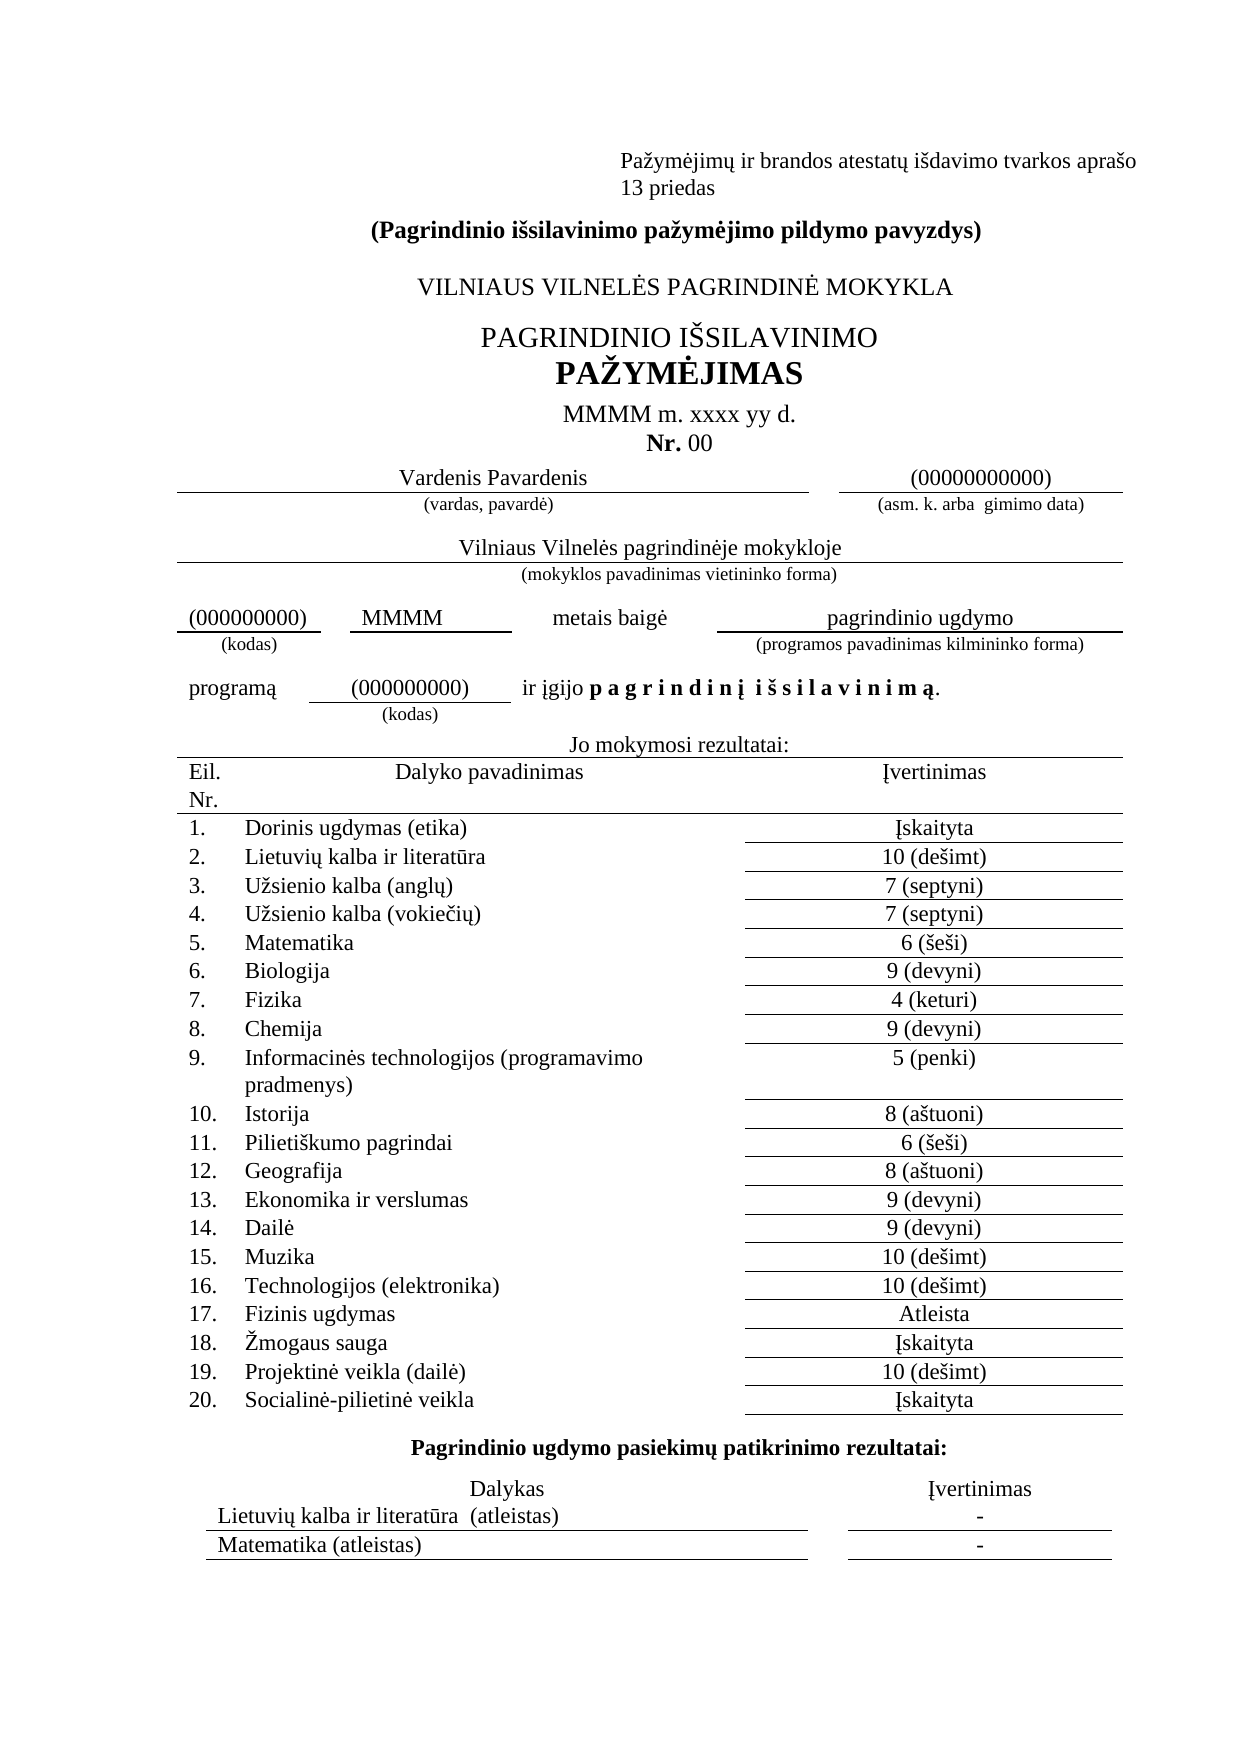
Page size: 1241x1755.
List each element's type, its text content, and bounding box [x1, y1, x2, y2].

table_cell Muzika [233, 1242, 745, 1271]
table_cell Ekonomika ir verslumas [233, 1185, 745, 1213]
table_cell 3. [177, 871, 233, 899]
table_header (000000000) [309, 674, 511, 702]
table_header Dalykas [206, 1475, 808, 1502]
table_cell 9. [177, 1043, 233, 1099]
table_header [808, 1475, 848, 1502]
table_cell 11. [177, 1128, 233, 1156]
table_cell 2. [177, 842, 233, 871]
table_cell 4. [177, 899, 233, 928]
table_cell - [848, 1531, 1112, 1559]
text Pažymėjimų ir brandos atestatų išdavimo tvarkos aprašo [620, 148, 1181, 174]
table_cell Matematika [233, 928, 745, 957]
text Jo mokymosi rezultatai: [177, 731, 1181, 757]
table_cell [688, 631, 717, 655]
text PAŽYMĖJIMAS [177, 354, 1181, 392]
table_cell [511, 702, 1123, 731]
table_cell 7 (septyni) [745, 900, 1123, 928]
table_cell 6 (šeši) [745, 929, 1123, 957]
table_cell 9 (devyni) [745, 1015, 1123, 1042]
table_header [512, 604, 541, 631]
subtitle PAGRINDINIO IŠSILAVINIMO [177, 320, 1181, 354]
table_cell Technologijos (elektronika) [233, 1271, 745, 1299]
table_cell 7. [177, 985, 233, 1014]
table_cell [177, 702, 309, 731]
table_cell Projektinė veikla (dailė) [233, 1357, 745, 1385]
table_cell 6 (šeši) [745, 1129, 1123, 1156]
table_cell 1. [177, 814, 233, 842]
subtitle (Pagrindinio išsilavinimo pažymėjimo pildymo pavyzdys) [177, 215, 1181, 243]
table_cell 8 (aštuoni) [745, 1157, 1123, 1185]
table_cell Fizika [233, 985, 745, 1014]
table_cell Chemija [233, 1014, 745, 1042]
table_header Vilniaus Vilnelės pagrindinėje mokykloje [177, 535, 1123, 562]
table_header Dalyko pavadinimas [233, 758, 745, 813]
table_cell [1112, 1503, 1152, 1530]
text (mokyklos pavadinimas vietininko forma) [177, 563, 1181, 585]
table_cell Informacinės technologijos (programavimo pradmenys) [233, 1043, 745, 1099]
table_cell Dorinis ugdymas (etika) [233, 814, 745, 842]
table_header Vardenis Pavardenis [177, 464, 809, 492]
table_cell 18. [177, 1328, 233, 1357]
table_cell 9 (devyni) [745, 958, 1123, 985]
table_cell 10 (dešimt) [745, 1358, 1123, 1385]
table_cell 19. [177, 1357, 233, 1385]
table_cell Užsienio kalba (vokiečių) [233, 899, 745, 928]
table_cell 7 (septyni) [745, 872, 1123, 899]
table_cell (kodas) [309, 703, 511, 731]
table_cell 10 (dešimt) [745, 843, 1123, 871]
table_cell Lietuvių kalba ir literatūra (atleistas) [206, 1503, 808, 1530]
table_cell Fizinis ugdymas [233, 1299, 745, 1328]
table_header Įvertinimas [848, 1475, 1112, 1502]
table_cell (asm. k. arba gimimo data) [839, 493, 1123, 515]
table_header (000000000) [177, 604, 321, 631]
table_cell Atleista [745, 1300, 1123, 1328]
table_cell 10 (dešimt) [745, 1243, 1123, 1271]
table_header [1112, 1475, 1152, 1502]
table_cell 14. [177, 1214, 233, 1242]
table_header [809, 464, 839, 492]
table_cell Įskaityta [745, 1329, 1123, 1357]
table_cell 9 (devyni) [745, 1186, 1123, 1213]
table_cell Geografija [233, 1156, 745, 1185]
table_header ir įgijo p a g r i n d i n į i š s i l a v i n i m ą. [511, 674, 1123, 702]
table_header MMMM [350, 604, 512, 631]
table_cell 12. [177, 1156, 233, 1185]
table_cell 6. [177, 957, 233, 985]
table_cell 8 (aštuoni) [745, 1100, 1123, 1127]
table_header Eil. Nr. [177, 758, 233, 813]
table_cell [321, 631, 350, 655]
table_header Įvertinimas [745, 758, 1123, 813]
table_cell [808, 1503, 848, 1530]
table_cell 10 (dešimt) [745, 1272, 1123, 1299]
table_cell [350, 633, 512, 655]
table_cell Biologija [233, 957, 745, 985]
table_cell (programos pavadinimas kilmininko forma) [717, 633, 1123, 655]
text 13 priedas [620, 174, 1181, 200]
table_header [688, 604, 717, 631]
table_cell 4 (keturi) [745, 986, 1123, 1014]
table_header programą [177, 674, 309, 702]
table_cell 8. [177, 1014, 233, 1042]
table_cell 15. [177, 1242, 233, 1271]
table_cell Dailė [233, 1214, 745, 1242]
table_cell Pilietiškumo pagrindai [233, 1128, 745, 1156]
table_cell - [848, 1503, 1112, 1530]
text VILNIAUS VILNELĖS PAGRINDINĖ MOKYKLA [177, 272, 1181, 301]
table_cell Socialinė-pilietinė veikla [233, 1385, 745, 1414]
table_cell [1112, 1530, 1152, 1559]
table_cell Užsienio kalba (anglų) [233, 871, 745, 899]
table_cell 10. [177, 1099, 233, 1127]
table_header (00000000000) [839, 464, 1123, 492]
table_cell 17. [177, 1299, 233, 1328]
text Nr. 00 [177, 428, 1181, 457]
table_cell [808, 1530, 848, 1559]
table_header metais baigė [541, 604, 688, 631]
table_cell Žmogaus sauga [233, 1328, 745, 1357]
table_cell Matematika (atleistas) [206, 1531, 808, 1559]
table_cell 16. [177, 1271, 233, 1299]
table_cell [809, 492, 839, 515]
table_cell 20. [177, 1385, 233, 1414]
subtitle Pagrindinio ugdymo pasiekimų patikrinimo rezultatai: [177, 1434, 1181, 1461]
table_cell [541, 631, 688, 655]
table_cell Istorija [233, 1099, 745, 1127]
table_cell 13. [177, 1185, 233, 1213]
table_cell (kodas) [177, 633, 321, 655]
table_cell (vardas, pavardė) [177, 493, 809, 515]
table_header [321, 604, 350, 631]
text MMMM m. xxxx yy d. [177, 399, 1181, 428]
table_cell 5 (penki) [745, 1044, 1123, 1099]
table_cell Įskaityta [745, 1386, 1123, 1414]
table_header pagrindinio ugdymo [717, 604, 1123, 631]
table_cell Lietuvių kalba ir literatūra [233, 842, 745, 871]
table_cell Įskaityta [745, 814, 1123, 842]
table_cell [512, 631, 541, 655]
table_cell 9 (devyni) [745, 1215, 1123, 1242]
table_cell 5. [177, 928, 233, 957]
